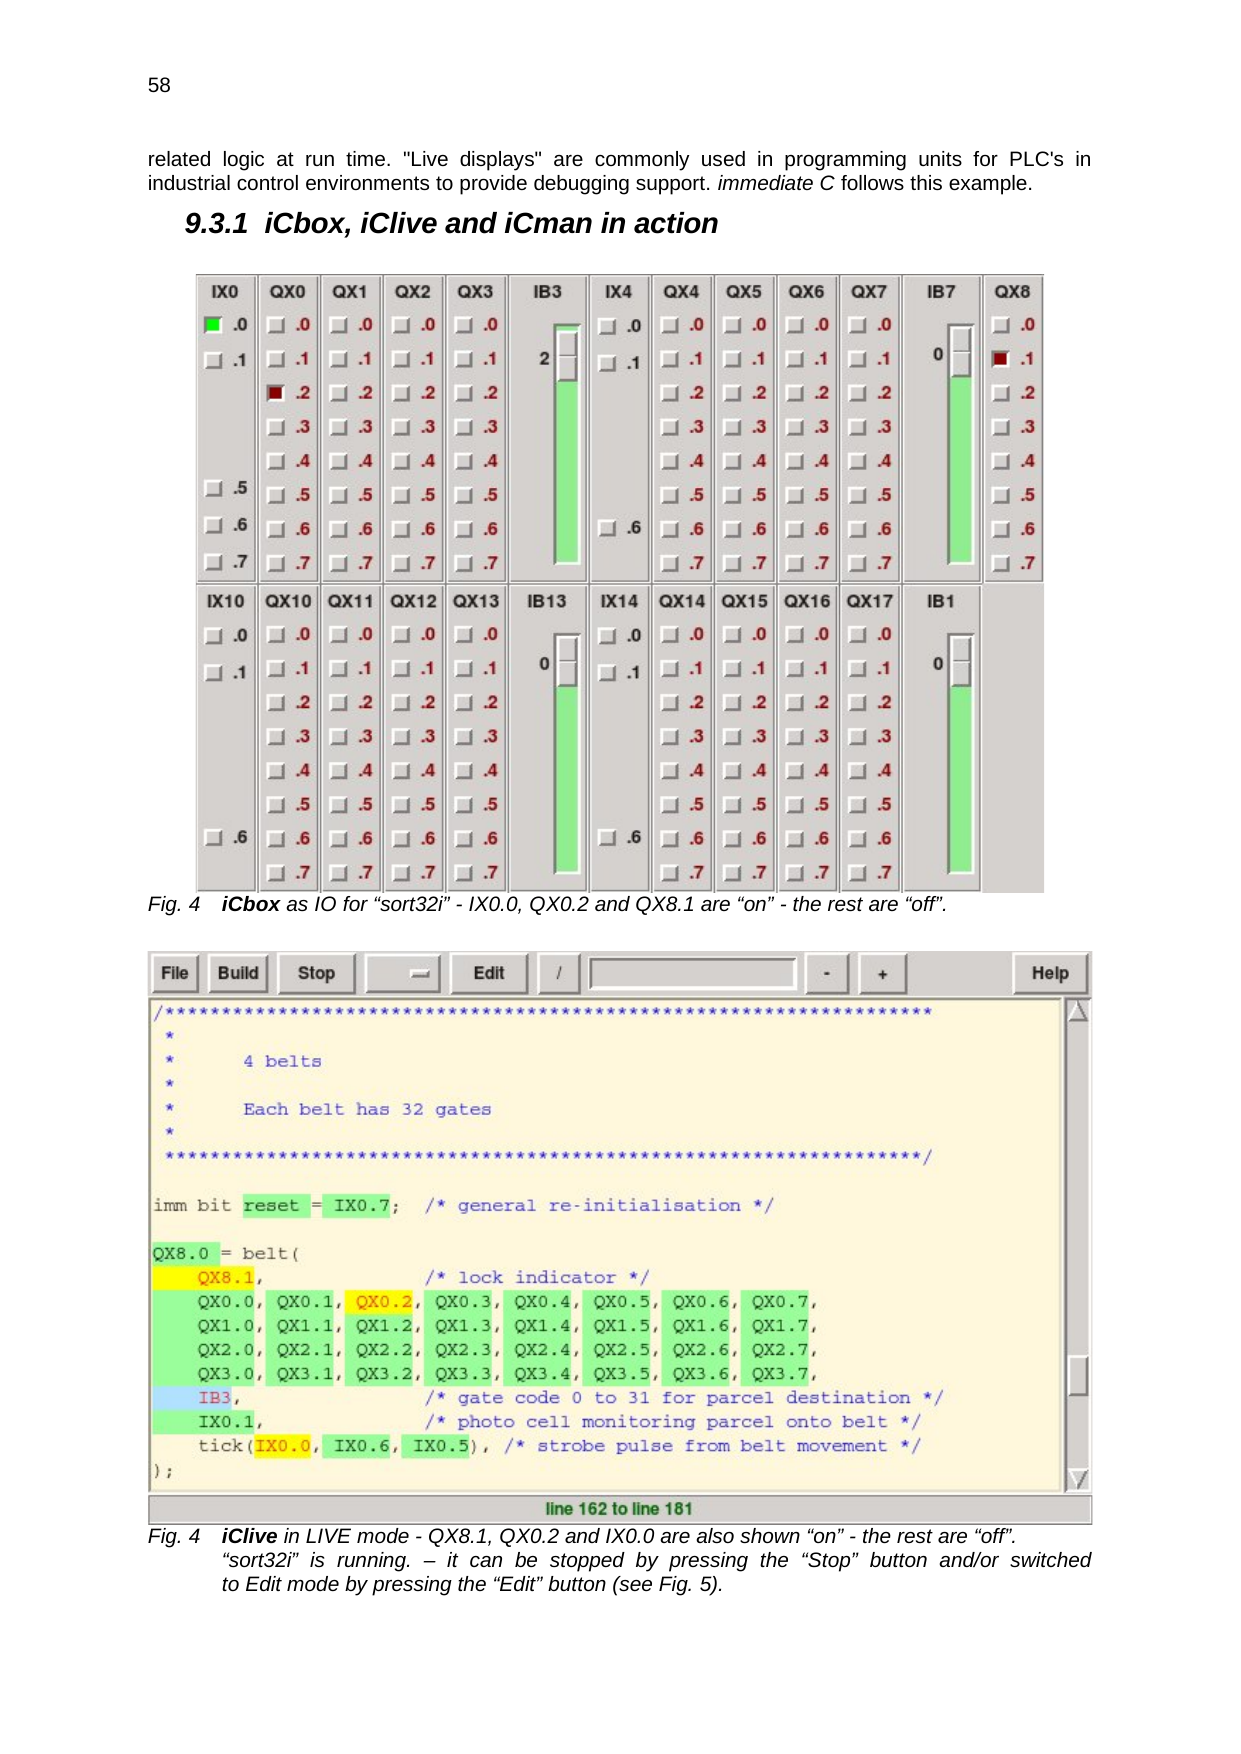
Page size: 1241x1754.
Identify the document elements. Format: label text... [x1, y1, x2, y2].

text Fig. 4 iCbox as IO for “sort32i” - IX0.0, QX0.2 and QX8.1 are “on” - the rest are “off”. [148, 286, 1092, 916]
text Fig. 4 iClive in LIVE mode - QX8.1, QX0.2 and IX0.0 are also shown “on” - the rest are “off”. “sort32i” is running. – it can be stopped by pressing the “Stop” button and/or switched to Edit mode by pressing the “Edit” button (see Fig. 5). [148, 1525, 1092, 1596]
subtitle iCbox, iClive and iCman in action [184, 207, 1092, 239]
picture [195, 274, 1045, 893]
text related logic at run time. "Live displays" are commonly used in programming units for PLC's in industrial control environments to provide debugging support. immediate C follows this example. [148, 148, 1092, 195]
picture [147, 951, 1093, 1525]
